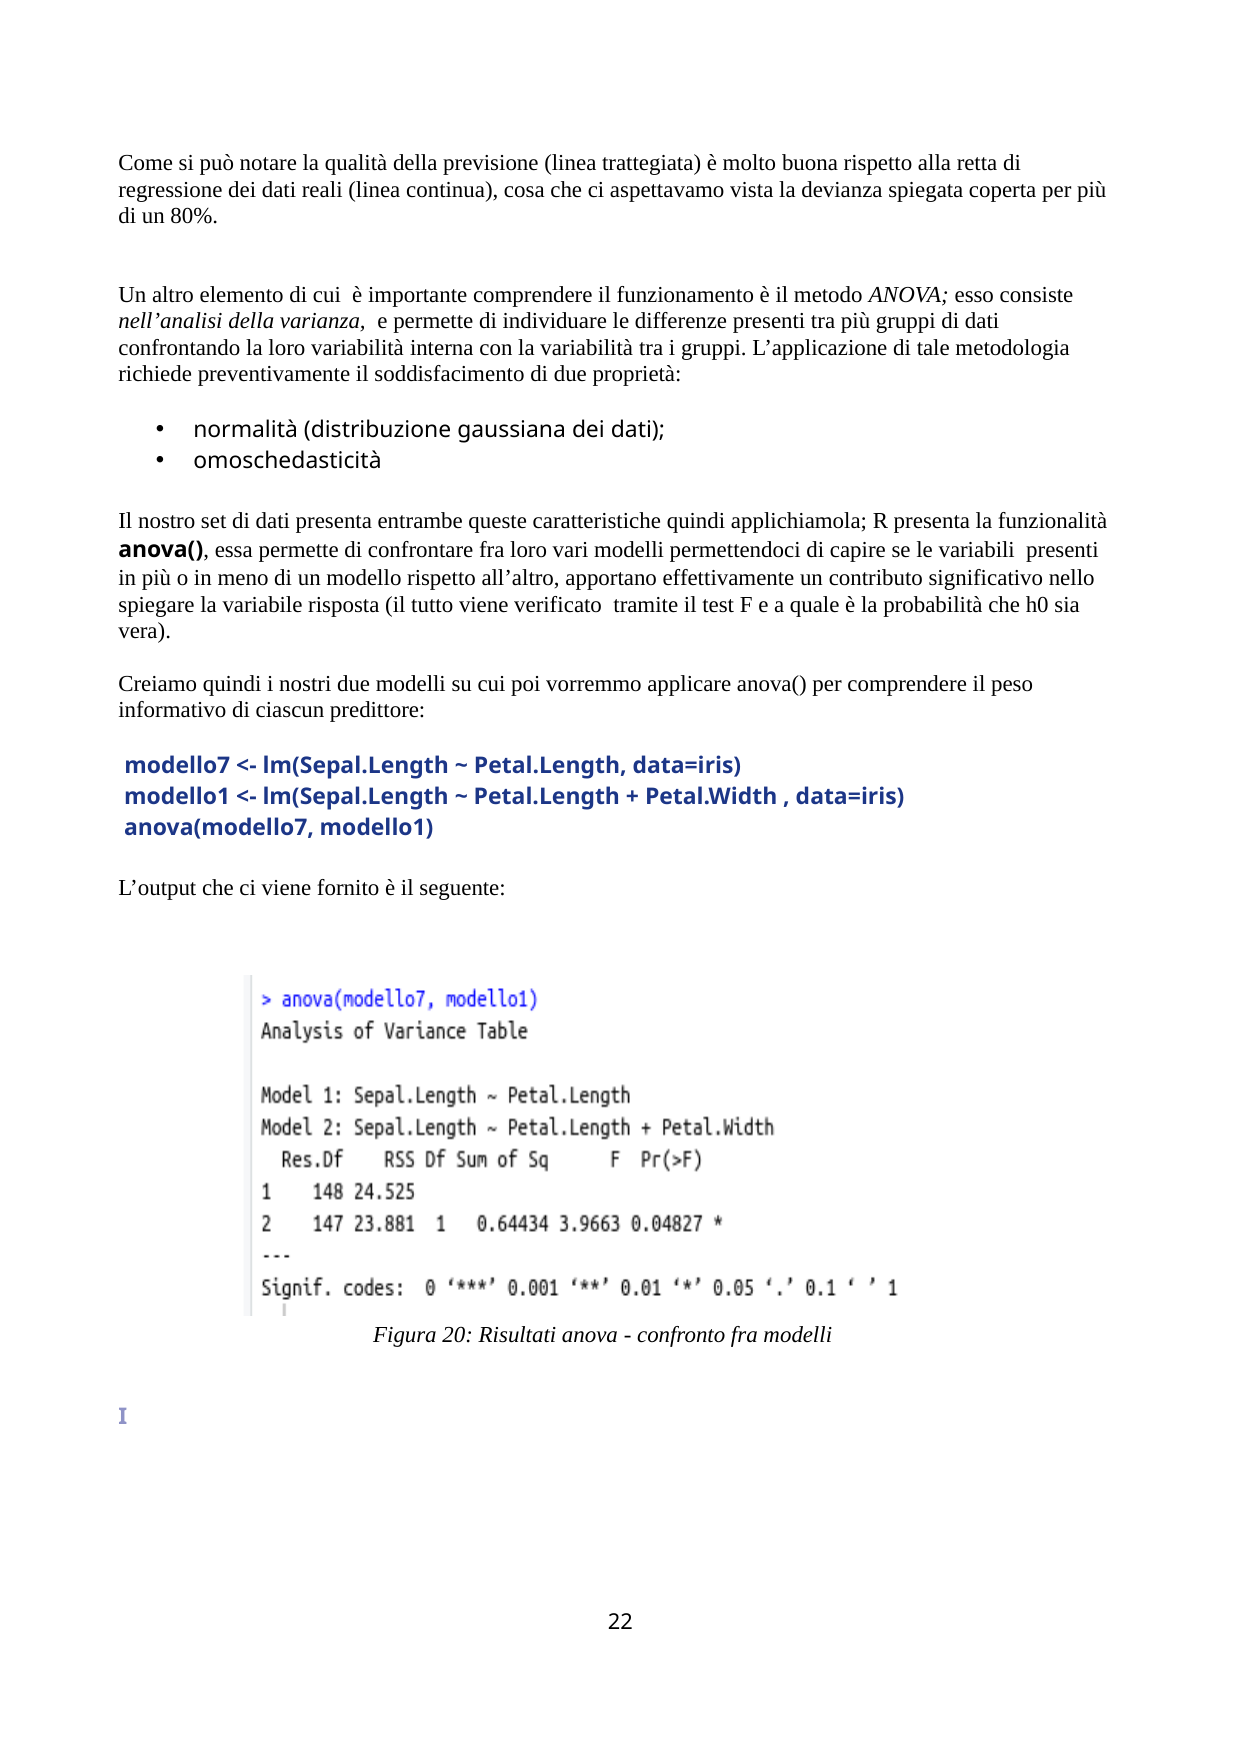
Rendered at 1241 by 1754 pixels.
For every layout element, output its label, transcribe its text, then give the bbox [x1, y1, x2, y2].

list omoschedasticità [156, 444, 1122, 475]
text I [118, 1400, 1122, 1431]
text Figura 20: Risultati anova - confronto fra modelli [243, 1316, 964, 1347]
text Creiamo quindi i nostri due modelli su cui poi vorremmo applicare anova() per comprendere il peso informativo di ciascun predittore: [118, 670, 1122, 722]
list normalità (distribuzione gaussiana dei dati); [156, 413, 1122, 444]
text Un altro elemento di cui è importante comprendere il funzionamento è il metodo ANOVA; esso consiste nell’analisi della varianza, e permette di individuare le differenze presenti tra più gruppi di dati confrontando la loro variabilità interna con la variabilità tra i gruppi. L’applicazione di tale metodologia richiede preventivamente il soddisfacimento di due proprietà: [118, 281, 1122, 387]
text Come si può notare la qualità della previsione (linea trattegiata) è molto buona rispetto alla retta di regressione dei dati reali (linea continua), cosa che ci aspettavamo vista la devianza spiegata coperta per più di un 80%. [118, 149, 1122, 228]
text L’output che ci viene fornito è il seguente: [118, 874, 1122, 900]
picture [243, 975, 964, 1316]
text anova(modello7, modello1) [118, 811, 1122, 842]
text Il nostro set di dati presenta entrambe queste caratteristiche quindi applichiamola; R presenta la funzionalità anova(), essa permette di confrontare fra loro vari modelli permettendoci di capire se le variabili presenti in più o in meno di un modello rispetto all’altro, apportano effettivamente un contributo significativo nello spiegare la variabile risposta (il tutto viene verificato tramite il test F e a quale è la probabilità che h0 sia vera). [118, 507, 1122, 643]
text modello1 <- lm(Sepal.Length ~ Petal.Length + Petal.Width , data=iris) [118, 780, 1122, 811]
text modello7 <- lm(Sepal.Length ~ Petal.Length, data=iris) [118, 749, 1122, 780]
